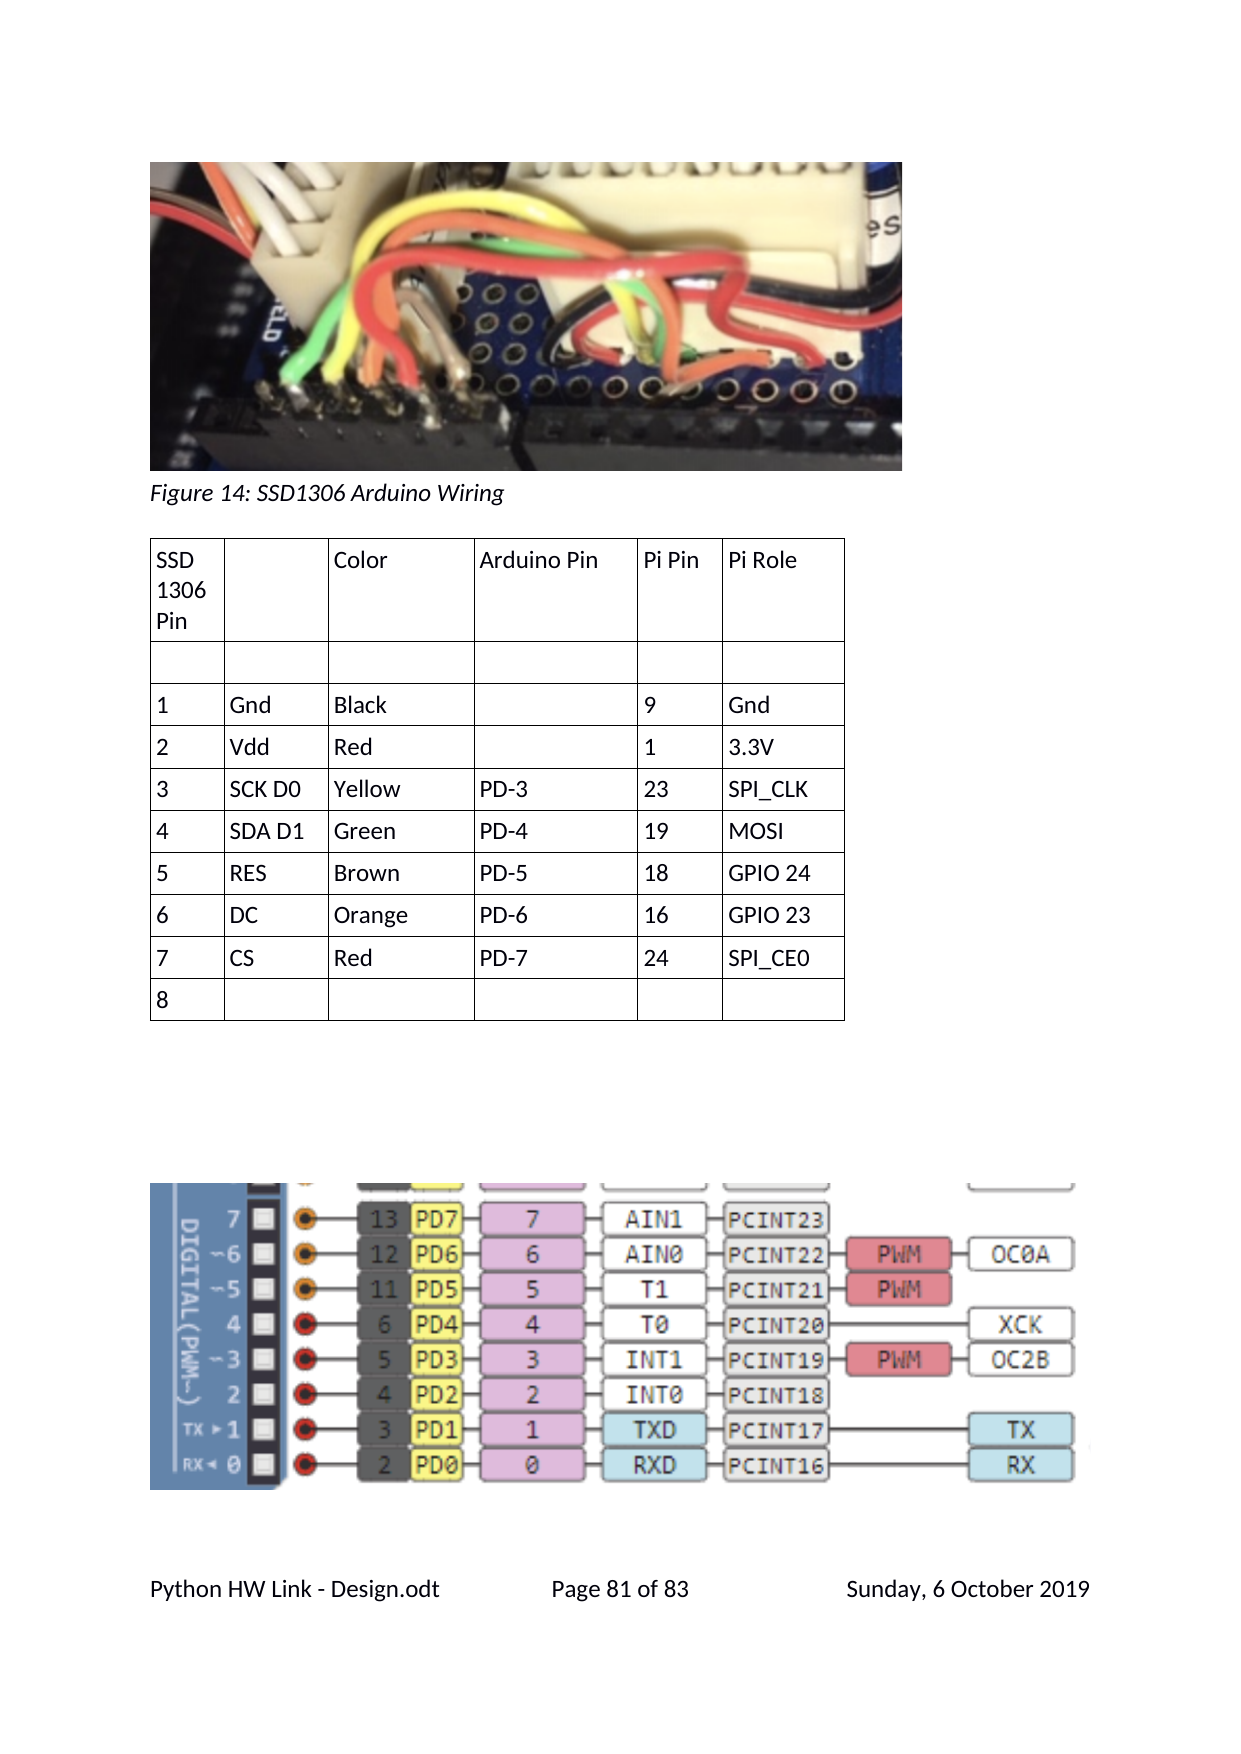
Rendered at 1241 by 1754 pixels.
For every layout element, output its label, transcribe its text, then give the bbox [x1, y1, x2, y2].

table_cell 19 [638, 811, 722, 852]
table_cell PD-3 [475, 769, 637, 809]
table_cell Orange [329, 895, 474, 936]
table_cell PD-6 [475, 895, 637, 936]
table_cell 1 [638, 726, 722, 767]
table_cell [475, 642, 637, 683]
table_cell 5 [151, 853, 224, 894]
table_cell Black [329, 684, 474, 725]
picture [150, 162, 903, 471]
table_cell Gnd [723, 684, 844, 725]
table_cell Gnd [225, 684, 328, 725]
table_cell [225, 642, 328, 683]
table_cell GPIO 23 [723, 895, 844, 936]
table_cell Green [329, 811, 474, 852]
table_cell SPI_CE0 [723, 937, 844, 978]
table_cell 4 [151, 811, 224, 852]
table_cell [638, 979, 722, 1020]
table_cell GPIO 24 [723, 853, 844, 894]
table_cell PD-7 [475, 937, 637, 978]
table_cell 7 [151, 937, 224, 978]
table_cell PD-4 [475, 811, 637, 852]
table_cell Vdd [225, 726, 328, 767]
table_cell [329, 642, 474, 683]
table_cell Red [329, 937, 474, 978]
table_cell RES [225, 853, 328, 894]
table_header [225, 539, 328, 641]
table_cell DC [225, 895, 328, 936]
table_cell Red [329, 726, 474, 767]
table_header Pi Role [723, 539, 844, 641]
table_cell [638, 642, 722, 683]
table_cell SPI_CLK [723, 769, 844, 809]
table_cell [475, 979, 637, 1020]
table_cell [225, 979, 328, 1020]
table_cell PD-5 [475, 853, 637, 894]
table_cell 6 [151, 895, 224, 936]
table_header SSD 1306 Pin [151, 539, 224, 641]
table_cell Brown [329, 853, 474, 894]
table_cell 2 [151, 726, 224, 767]
table_cell 16 [638, 895, 722, 936]
table_header Arduino Pin [475, 539, 637, 641]
table_cell 8 [151, 979, 224, 1020]
table_cell 3 [151, 769, 224, 809]
table_cell [151, 642, 224, 683]
table_cell MOSI [723, 811, 844, 852]
table_cell 23 [638, 769, 722, 809]
table_cell [475, 726, 637, 767]
table_cell [329, 979, 474, 1020]
table_cell 3.3V [723, 726, 844, 767]
table_cell Yellow [329, 769, 474, 809]
table_cell 1 [151, 684, 224, 725]
table_header Color [329, 539, 474, 641]
table_header Pi Pin [638, 539, 722, 641]
table_cell 9 [638, 684, 722, 725]
picture [150, 1183, 1091, 1490]
table_cell CS [225, 937, 328, 978]
table_cell 18 [638, 853, 722, 894]
text Figure 14: SSD1306 Arduino Wiring [150, 471, 902, 508]
table_cell 24 [638, 937, 722, 978]
table_cell SDA D1 [225, 811, 328, 852]
table_cell [475, 684, 637, 725]
table_cell [723, 979, 844, 1020]
table_cell SCK D0 [225, 769, 328, 809]
table_cell [723, 642, 844, 683]
